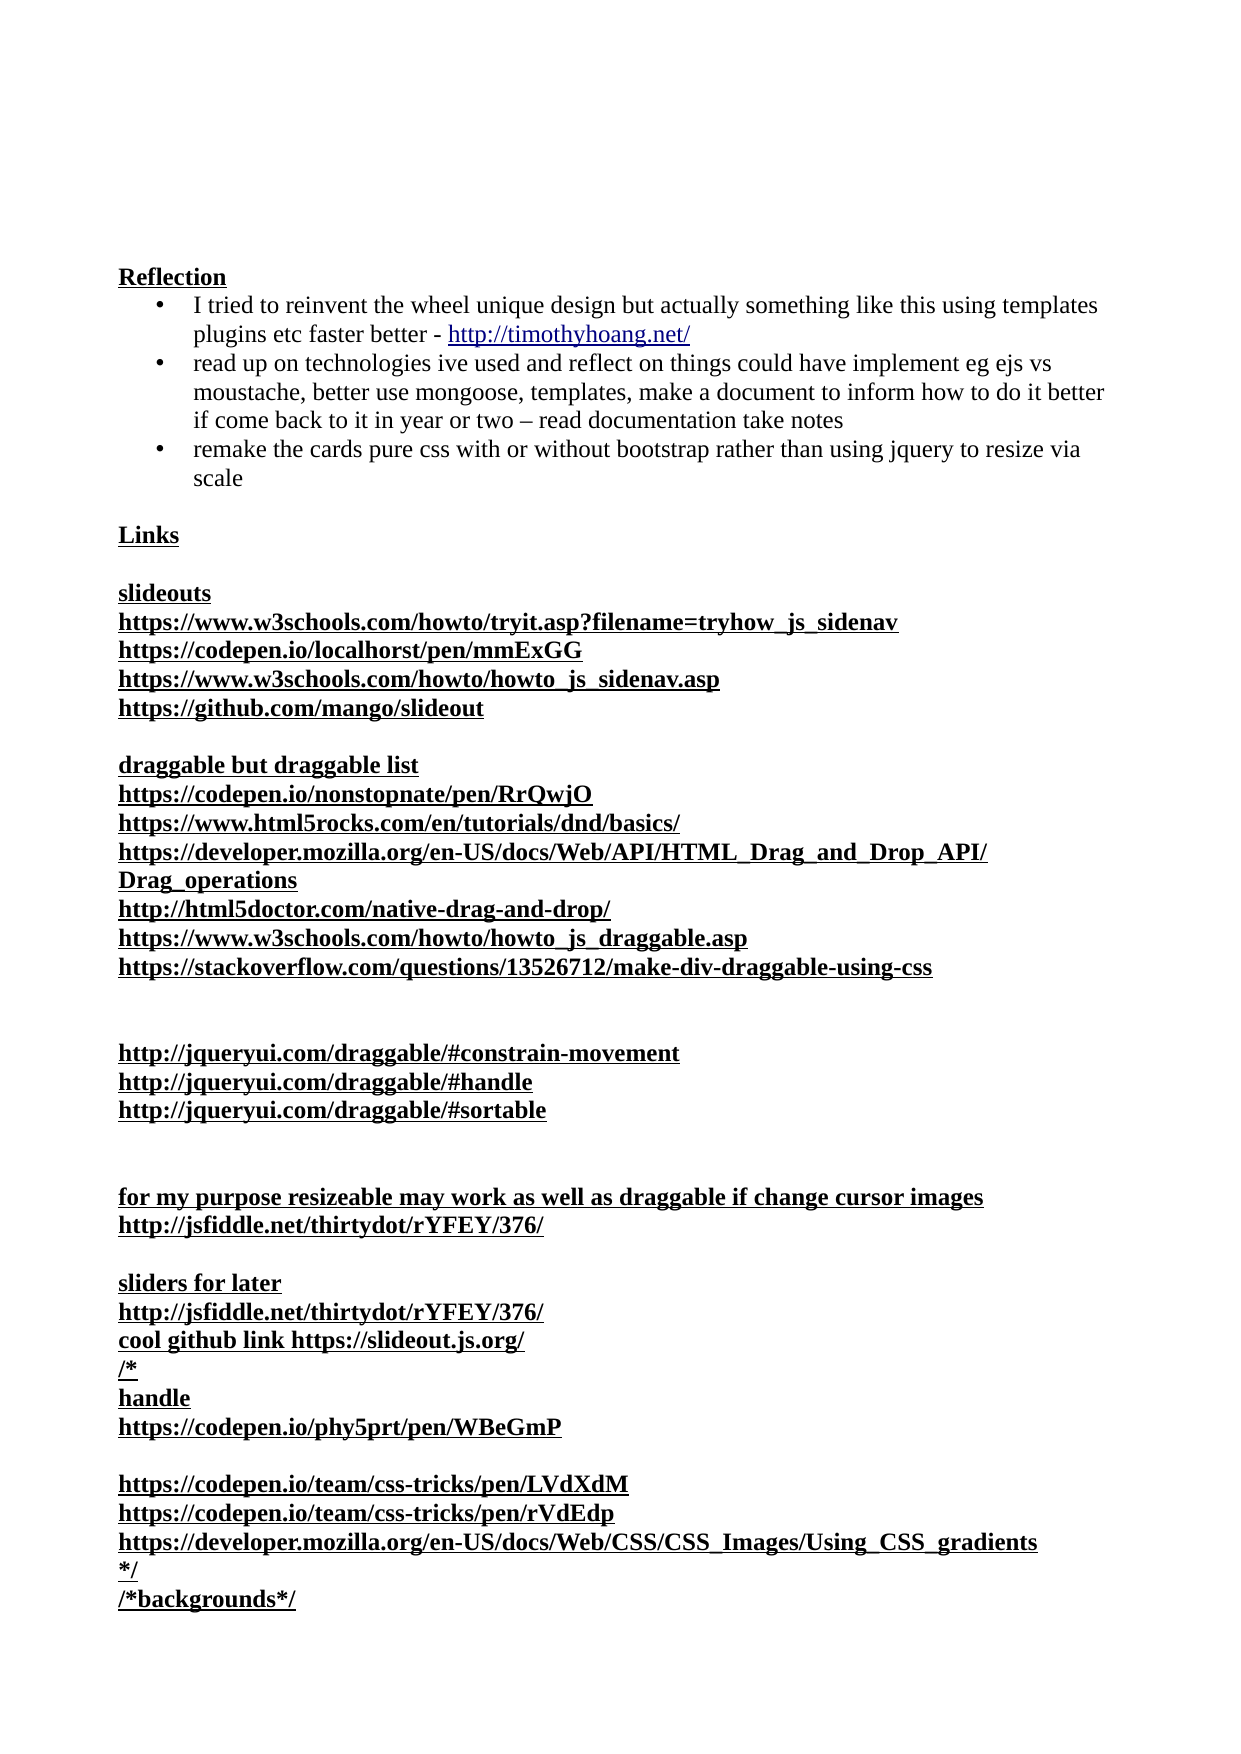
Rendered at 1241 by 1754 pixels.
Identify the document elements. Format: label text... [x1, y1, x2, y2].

text */ [118, 1556, 1122, 1584]
text http://jsfiddle.net/thirtydot/rYFEY/376/ [118, 1211, 1122, 1239]
text https://codepen.io/team/css-tricks/pen/LVdXdM [118, 1469, 1122, 1498]
text https://developer.mozilla.org/en-US/docs/Web/CSS/CSS_Images/Using_CSS_gradients [118, 1527, 1122, 1556]
text slideouts [118, 578, 1122, 607]
text handle [118, 1383, 1122, 1412]
text https://codepen.io/nonstopnate/pen/RrQwjO [118, 779, 1122, 808]
list I tried to reinvent the wheel unique design but actually something like this using templates plugins etc faster better - http://timothyhoang.net/ [156, 291, 1122, 348]
text https://github.com/mango/slideout [118, 693, 1122, 722]
text https://stackoverflow.com/questions/13526712/make-div-draggable-using-css [118, 952, 1122, 981]
text draggable but draggable list [118, 751, 1122, 779]
text http://jqueryui.com/draggable/#handle [118, 1067, 1122, 1096]
text cool github link https://slideout.js.org/ [118, 1326, 1122, 1354]
text https://www.w3schools.com/howto/howto_js_draggable.asp [118, 923, 1122, 952]
text https://www.w3schools.com/howto/howto_js_sidenav.asp [118, 664, 1122, 693]
text https://developer.mozilla.org/en-US/docs/Web/API/HTML_Drag_and_Drop_API/Drag_operations [118, 837, 1122, 894]
text /* [118, 1354, 1122, 1383]
list remake the cards pure css with or without bootstrap rather than using jquery to resize via scale [156, 434, 1122, 492]
text http://jsfiddle.net/thirtydot/rYFEY/376/ [118, 1297, 1122, 1326]
text for my purpose resizeable may work as well as draggable if change cursor images [118, 1182, 1122, 1211]
text Links [118, 521, 1122, 549]
text sliders for later [118, 1268, 1122, 1297]
text https://www.w3schools.com/howto/tryit.asp?filename=tryhow_js_sidenav [118, 607, 1122, 636]
text https://www.html5rocks.com/en/tutorials/dnd/basics/ [118, 808, 1122, 837]
text Reflection [118, 262, 1122, 291]
text http://jqueryui.com/draggable/#sortable [118, 1096, 1122, 1124]
text http://jqueryui.com/draggable/#constrain-movement [118, 1038, 1122, 1067]
text https://codepen.io/phy5prt/pen/WBeGmP [118, 1412, 1122, 1441]
text /*backgrounds*/ [118, 1584, 1122, 1613]
text http://html5doctor.com/native-drag-and-drop/ [118, 894, 1122, 923]
list read up on technologies ive used and reflect on things could have implement eg ejs vs moustache, better use mongoose, templates, make a document to inform how to do it better if come back to it in year or two – read documentation take notes [156, 348, 1122, 434]
text https://codepen.io/team/css-tricks/pen/rVdEdp [118, 1498, 1122, 1527]
text https://codepen.io/localhorst/pen/mmExGG [118, 636, 1122, 664]
